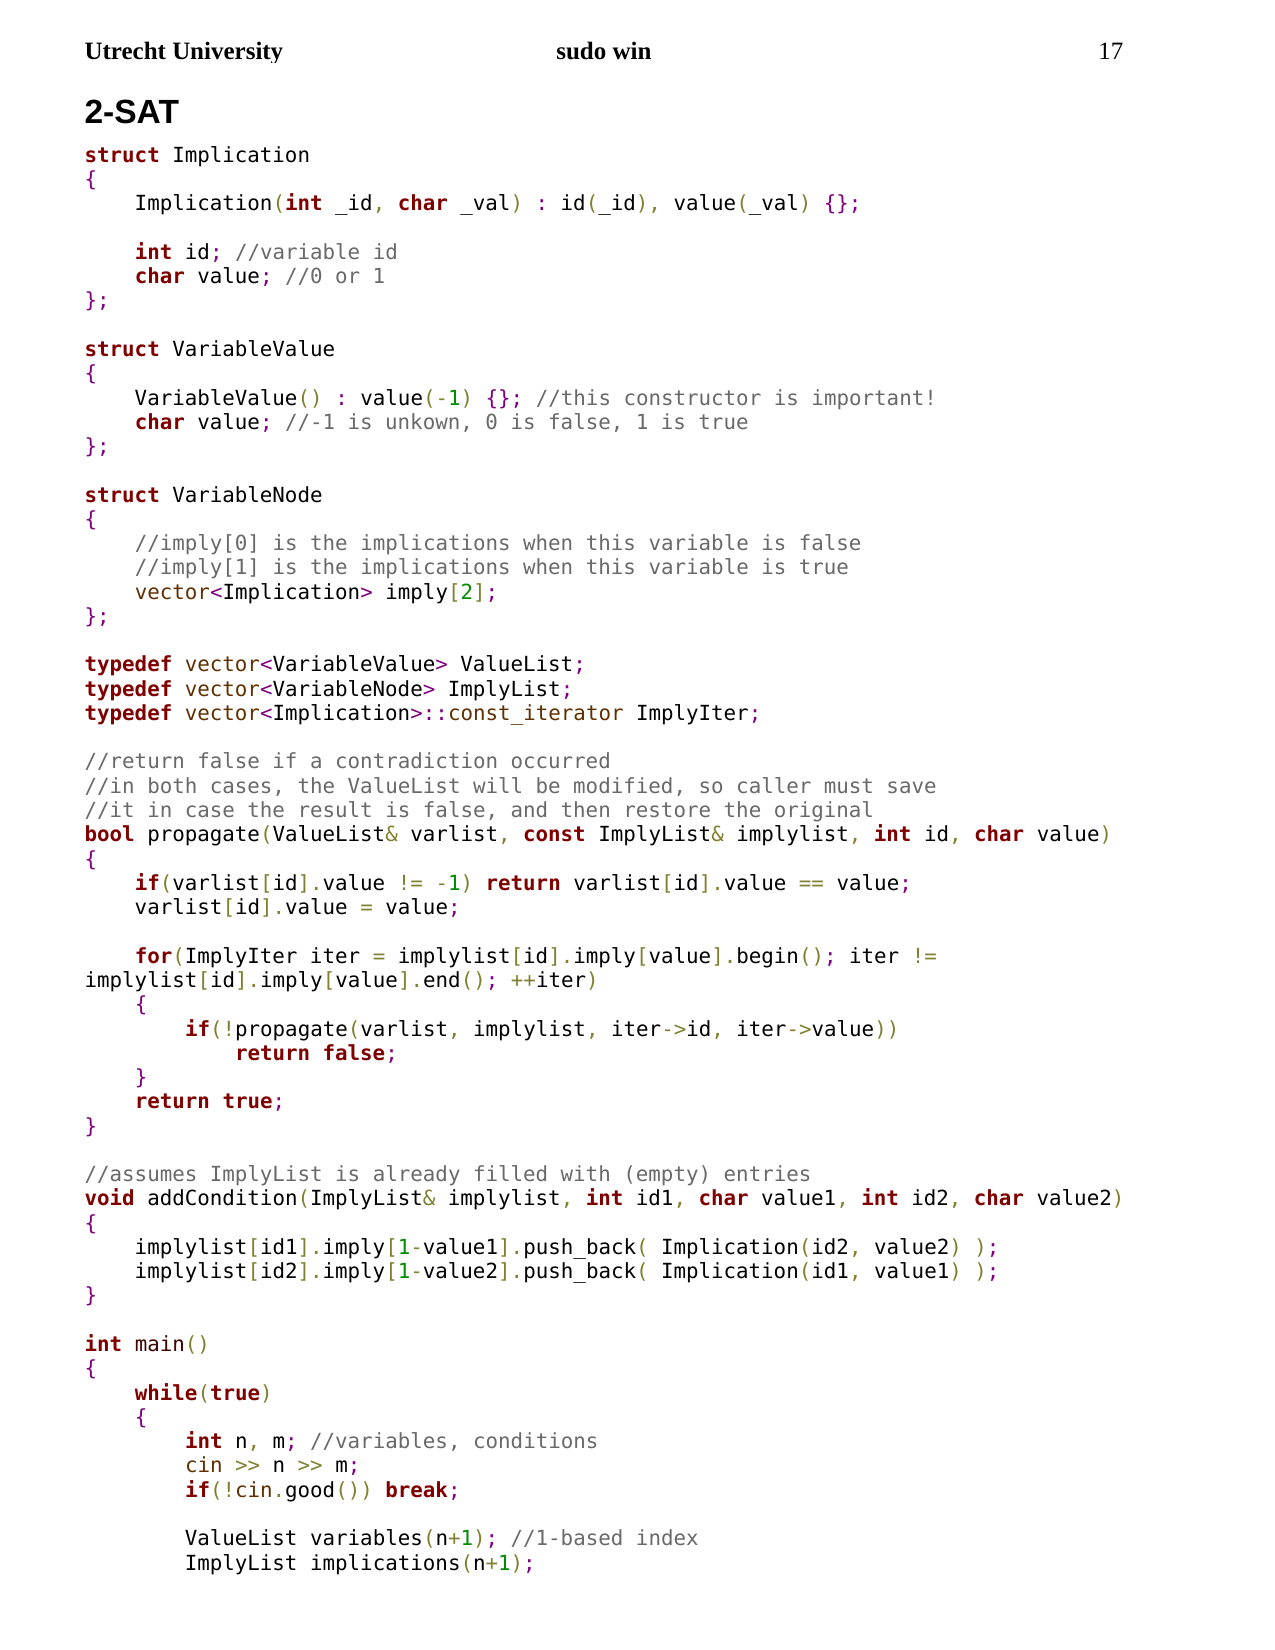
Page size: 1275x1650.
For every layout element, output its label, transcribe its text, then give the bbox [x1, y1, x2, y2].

text VariableValue() : value(-1) {}; //this constructor is important! [84, 386, 1206, 410]
text if(!cin.good()) break; [84, 1478, 1206, 1502]
text typedef vector<VariableNode> ImplyList; [84, 677, 1206, 701]
text //assumes ImplyList is already filled with (empty) entries [84, 1162, 1206, 1186]
text if(varlist[id].value != -1) return varlist[id].value == value; [84, 871, 1206, 895]
text ValueList variables(n+1); //1-based index [84, 1526, 1206, 1551]
text { [84, 361, 1206, 386]
text varlist[id].value = value; [84, 895, 1206, 919]
text return true; [84, 1089, 1206, 1114]
text return false; [84, 1041, 1206, 1065]
text void addCondition(ImplyList& implylist, int id1, char value1, int id2, char value2) [84, 1186, 1206, 1211]
text //return false if a contradiction occurred [84, 749, 1206, 774]
text implylist[id2].imply[1-value2].push_back( Implication(id1, value1) ); [84, 1259, 1206, 1283]
text } [84, 1283, 1206, 1308]
text //imply[1] is the implications when this variable is true [84, 555, 1206, 580]
text { [84, 507, 1206, 531]
text while(true) [84, 1381, 1206, 1405]
text struct VariableValue [84, 337, 1206, 361]
text bool propagate(ValueList& varlist, const ImplyList& implylist, int id, char value) [84, 822, 1206, 847]
subtitle 2-SAT [84, 92, 1206, 131]
text } [84, 1065, 1206, 1089]
text }; [84, 434, 1206, 458]
text { [84, 992, 1206, 1017]
text }; [84, 288, 1206, 313]
text { [84, 1356, 1206, 1381]
text { [84, 1405, 1206, 1429]
text char value; //-1 is unkown, 0 is false, 1 is true [84, 410, 1206, 434]
text if(!propagate(varlist, implylist, iter->id, iter->value)) [84, 1017, 1206, 1041]
text char value; //0 or 1 [84, 264, 1206, 288]
text for(ImplyIter iter = implylist[id].imply[value].begin(); iter != implylist[id].imply[value].end(); ++iter) [84, 944, 1206, 992]
text int id; //variable id [84, 240, 1206, 264]
text typedef vector<Implication>::const_iterator ImplyIter; [84, 701, 1206, 725]
text }; [84, 604, 1206, 628]
text Implication(int _id, char _val) : id(_id), value(_val) {}; [84, 191, 1206, 216]
text //imply[0] is the implications when this variable is false [84, 531, 1206, 555]
text } [84, 1114, 1206, 1138]
text //it in case the result is false, and then restore the original [84, 798, 1206, 822]
text { [84, 1211, 1206, 1235]
text { [84, 847, 1206, 871]
text struct VariableNode [84, 483, 1206, 507]
text struct Implication [84, 143, 1206, 167]
text int n, m; //variables, conditions [84, 1429, 1206, 1453]
text //in both cases, the ValueList will be modified, so caller must save [84, 774, 1206, 798]
text typedef vector<VariableValue> ValueList; [84, 652, 1206, 677]
text { [84, 167, 1206, 191]
text cin >> n >> m; [84, 1453, 1206, 1478]
text int main() [84, 1332, 1206, 1356]
text ImplyList implications(n+1); [84, 1551, 1206, 1575]
text vector<Implication> imply[2]; [84, 580, 1206, 604]
text implylist[id1].imply[1-value1].push_back( Implication(id2, value2) ); [84, 1235, 1206, 1259]
